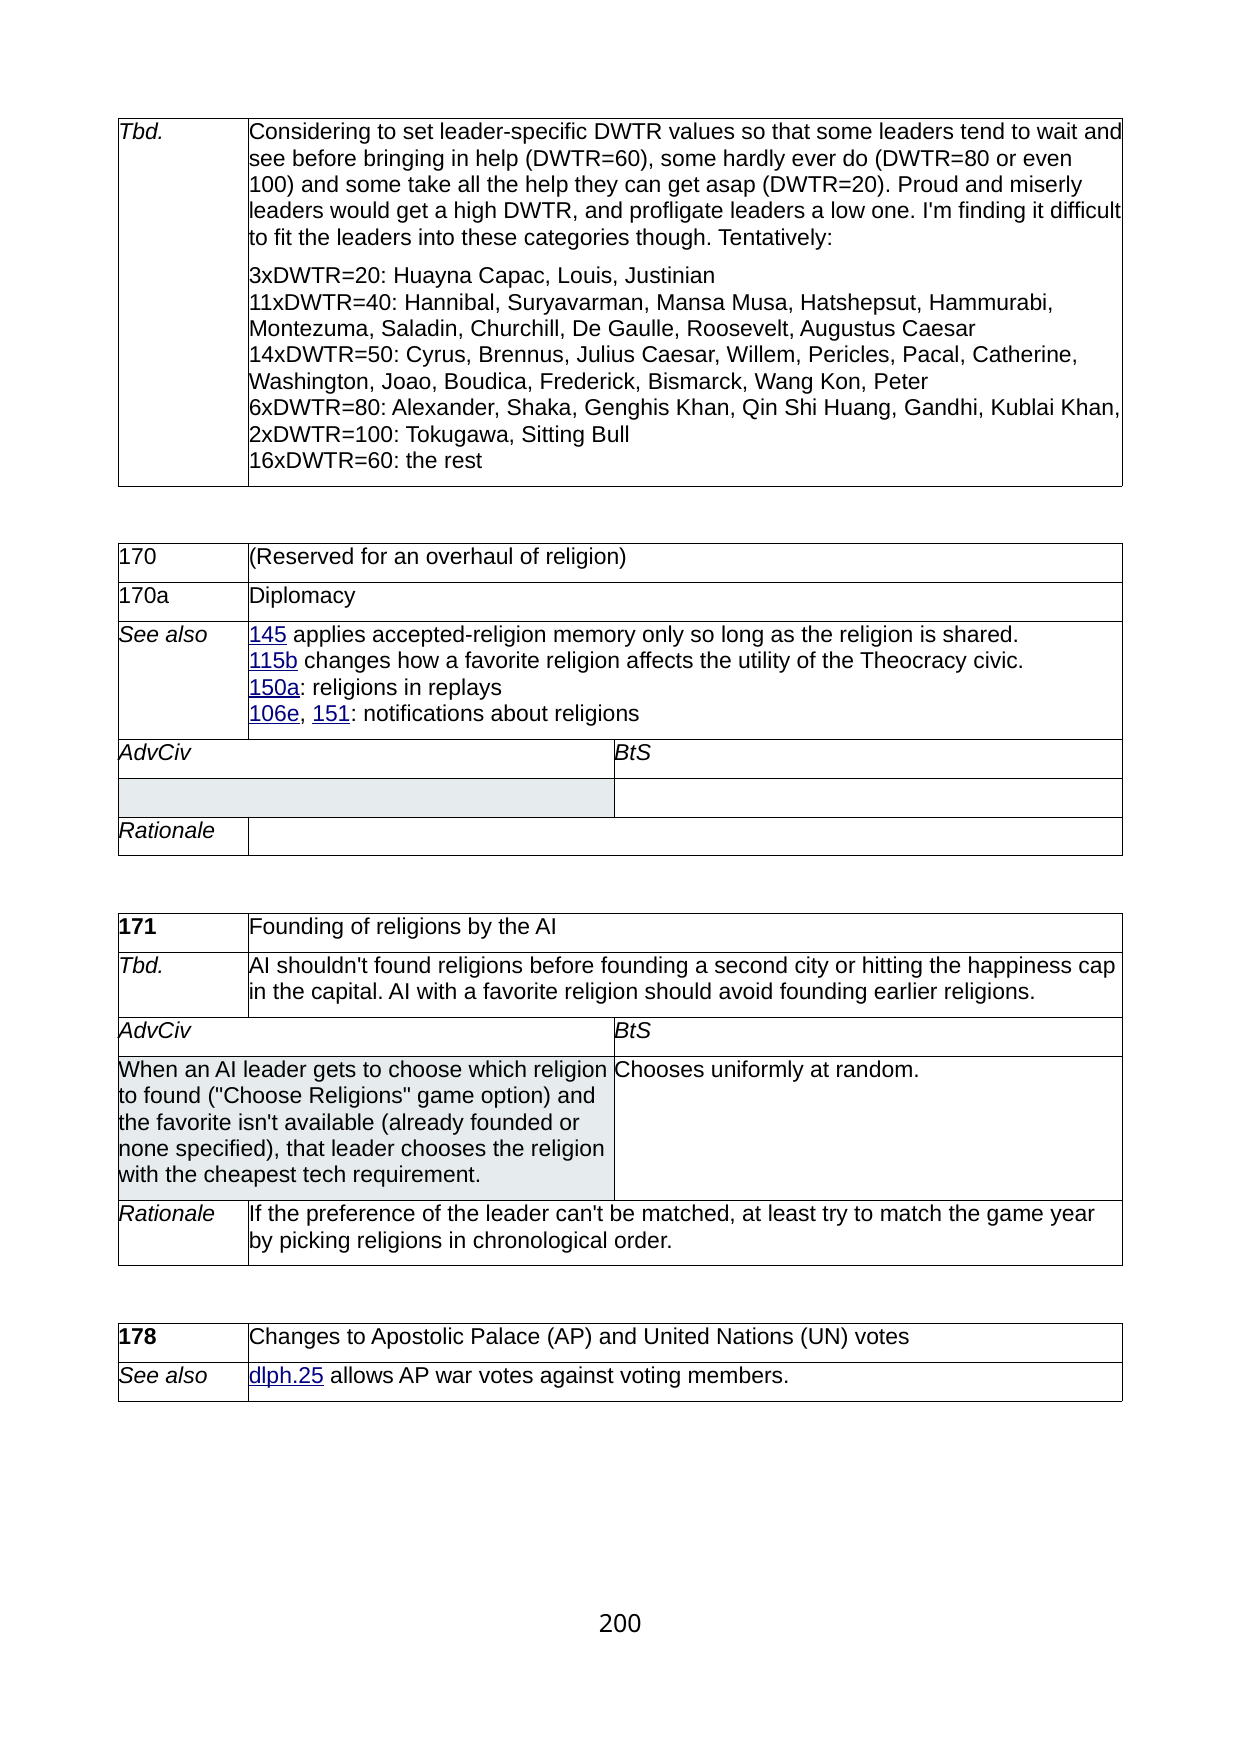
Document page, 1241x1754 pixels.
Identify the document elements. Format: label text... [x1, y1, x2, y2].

table_cell AdvCiv [119, 740, 614, 778]
table_header Founding of religions by the AI [249, 914, 1122, 952]
table_cell Rationale [119, 1201, 248, 1265]
table_cell 170a [119, 583, 248, 621]
table_header 170 [119, 544, 248, 582]
table_cell 145 applies accepted-religion memory only so long as the religion is shared. 115b changes how a favorite religion affects the utility of the Theocracy civic. 150a: religions in replays 106e, 151: notifications about religions [249, 622, 1122, 739]
table_cell [119, 779, 614, 817]
table_cell AI shouldn't found religions before founding a second city or hitting the happiness cap in the capital. AI with a favorite religion should avoid founding earlier religions. [249, 953, 1122, 1017]
table_cell dlph.25 allows AP war votes against voting members. [249, 1363, 1122, 1401]
table_cell Considering to set leader-specific DWTR values so that some leaders tend to wait and see before bringing in help (DWTR=60), some hardly ever do (DWTR=80 or even 100) and some take all the help they can get asap (DWTR=20). Proud and miserly leaders would get a high DWTR, and profligate leaders a low one. I'm finding it difficult to fit the leaders into these categories though. Tentatively: 3xDWTR=20: Huayna Capac, Louis, Justinian 11xDWTR=40: Hannibal, Suryavarman, Mansa Musa, Hatshepsut, Hammurabi, Montezuma, Saladin, Churchill, De Gaulle, Roosevelt, Augustus Caesar 14xDWTR=50: Cyrus, Brennus, Julius Caesar, Willem, Pericles, Pacal, Catherine, Washington, Joao, Boudica, Frederick, Bismarck, Wang Kon, Peter 6xDWTR=80: Alexander, Shaka, Genghis Khan, Qin Shi Huang, Gandhi, Kublai Khan, 2xDWTR=100: Tokugawa, Sitting Bull 16xDWTR=60: the rest [249, 119, 1122, 486]
table_cell [249, 818, 1122, 855]
table_cell See also [119, 1363, 248, 1401]
table_cell Tbd. [119, 953, 248, 1017]
table_cell [615, 779, 1122, 817]
table_cell See also [119, 622, 248, 739]
table_cell AdvCiv [119, 1018, 614, 1056]
table_cell Chooses uniformly at random. [615, 1057, 1122, 1200]
table_header 171 [119, 914, 248, 952]
table_header (Reserved for an overhaul of religion) [249, 544, 1122, 582]
table_cell When an AI leader gets to choose which religion to found ("Choose Religions" game option) and the favorite isn't available (already founded or none specified), that leader chooses the religion with the cheapest tech requirement. [119, 1057, 614, 1200]
table_header Changes to Apostolic Palace (AP) and United Nations (UN) votes [249, 1324, 1122, 1362]
table_cell BtS [615, 1018, 1122, 1056]
table_cell Diplomacy [249, 583, 1122, 621]
table_header 178 [119, 1324, 248, 1362]
table_cell Tbd. [119, 119, 248, 486]
table_cell Rationale [119, 818, 248, 855]
table_cell If the preference of the leader can't be matched, at least try to match the game year by picking religions in chronological order. [249, 1201, 1122, 1265]
table_cell BtS [615, 740, 1122, 778]
